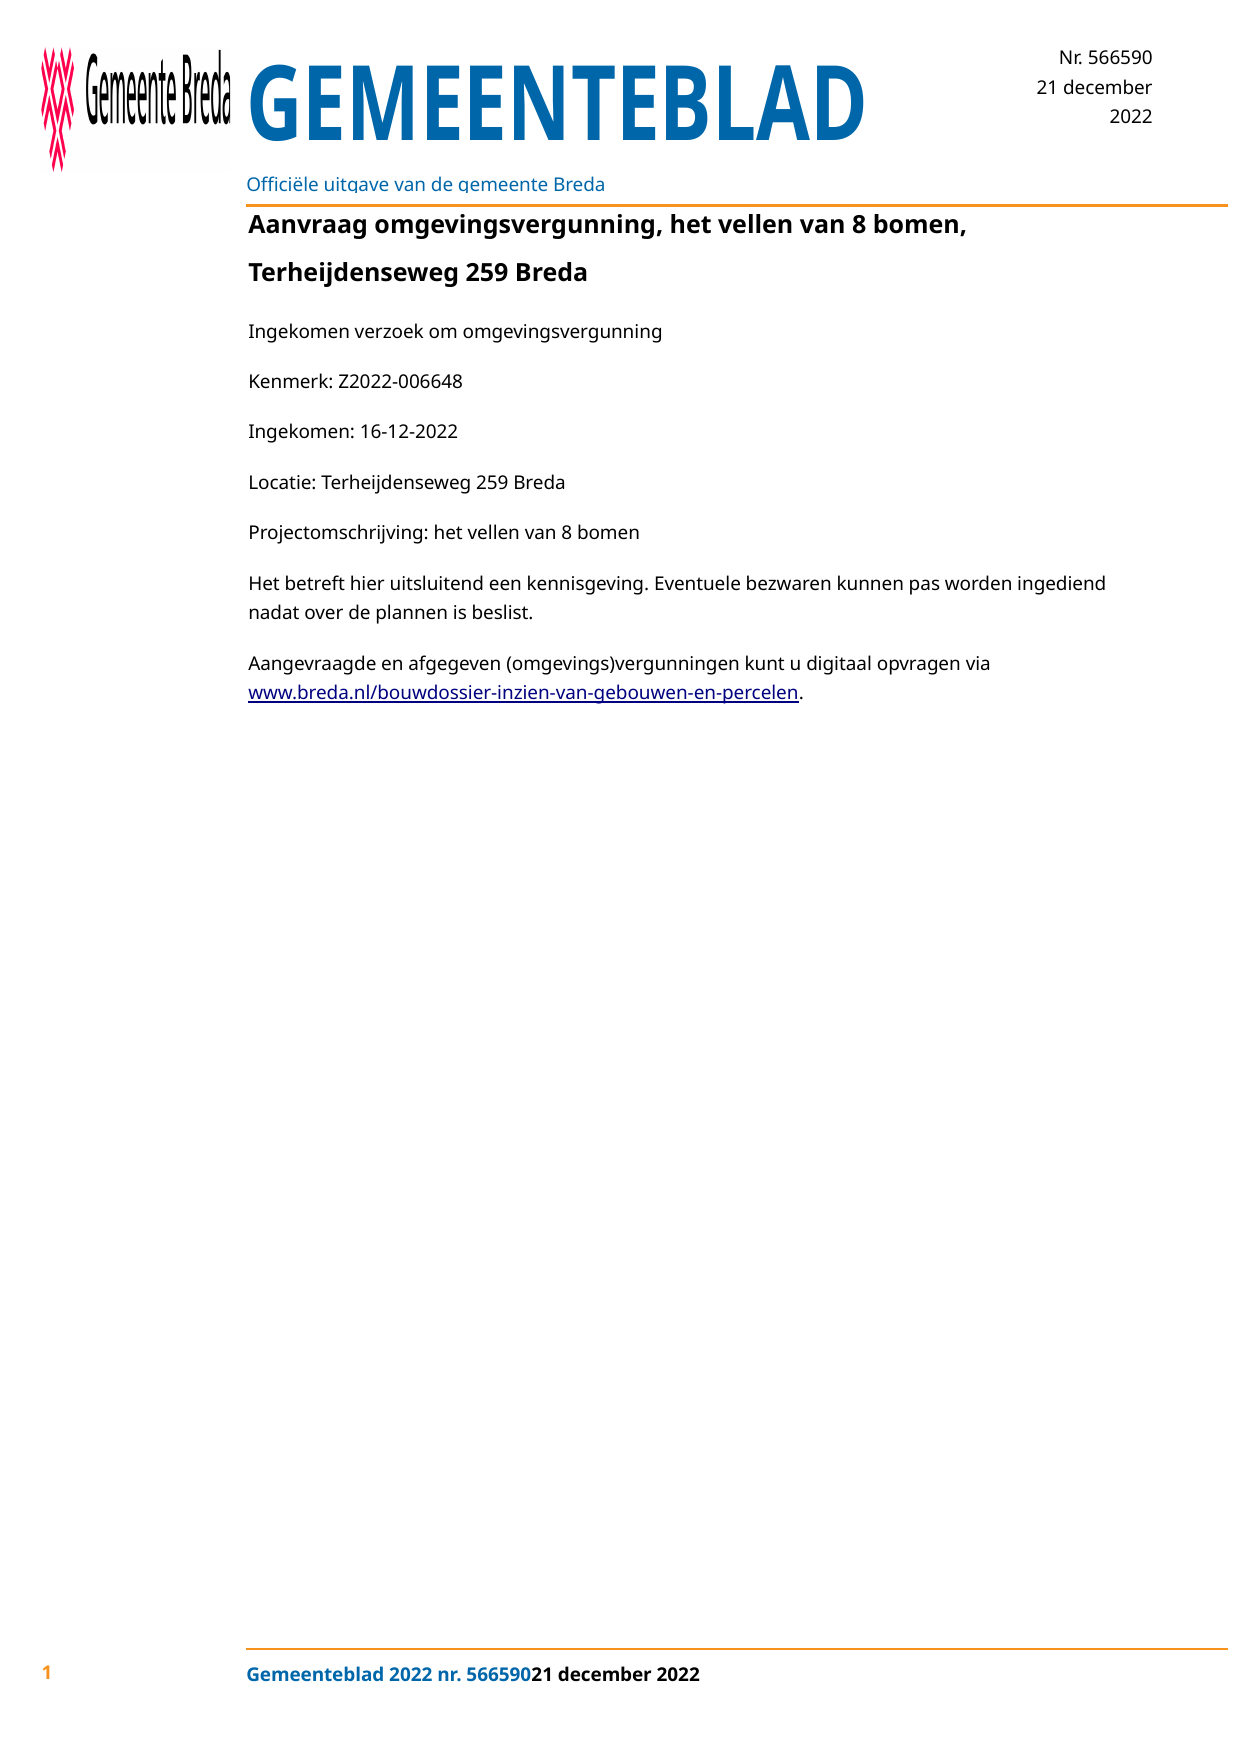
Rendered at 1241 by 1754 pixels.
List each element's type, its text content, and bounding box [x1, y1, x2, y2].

text Het betreft hier uitsluitend een kennisgeving. Eventuele bezwaren kunnen pas worden ingediend nadat over de plannen is beslist. [248, 570, 1152, 625]
text Projectomschrijving: het vellen van 8 bomen [248, 519, 1152, 545]
text Kenmerk: Z2022-006648 [248, 368, 1152, 394]
text Ingekomen verzoek om omgevingsvergunning [248, 318, 1152, 344]
text Aangevraagde en afgegeven (omgevings)vergunningen kunt u digitaal opvragen via www.breda.nl/bouwdossier-inzien-van-gebouwen-en-percelen. [248, 650, 1152, 705]
text Aanvraag omgevingsvergunning, het vellen van 8 bomen, Terheijdenseweg 259 Breda [248, 207, 1152, 288]
text Locatie: Terheijdenseweg 259 Breda [248, 469, 1152, 495]
text Ingekomen: 16-12-2022 [248, 419, 1152, 444]
picture [41, 47, 231, 172]
